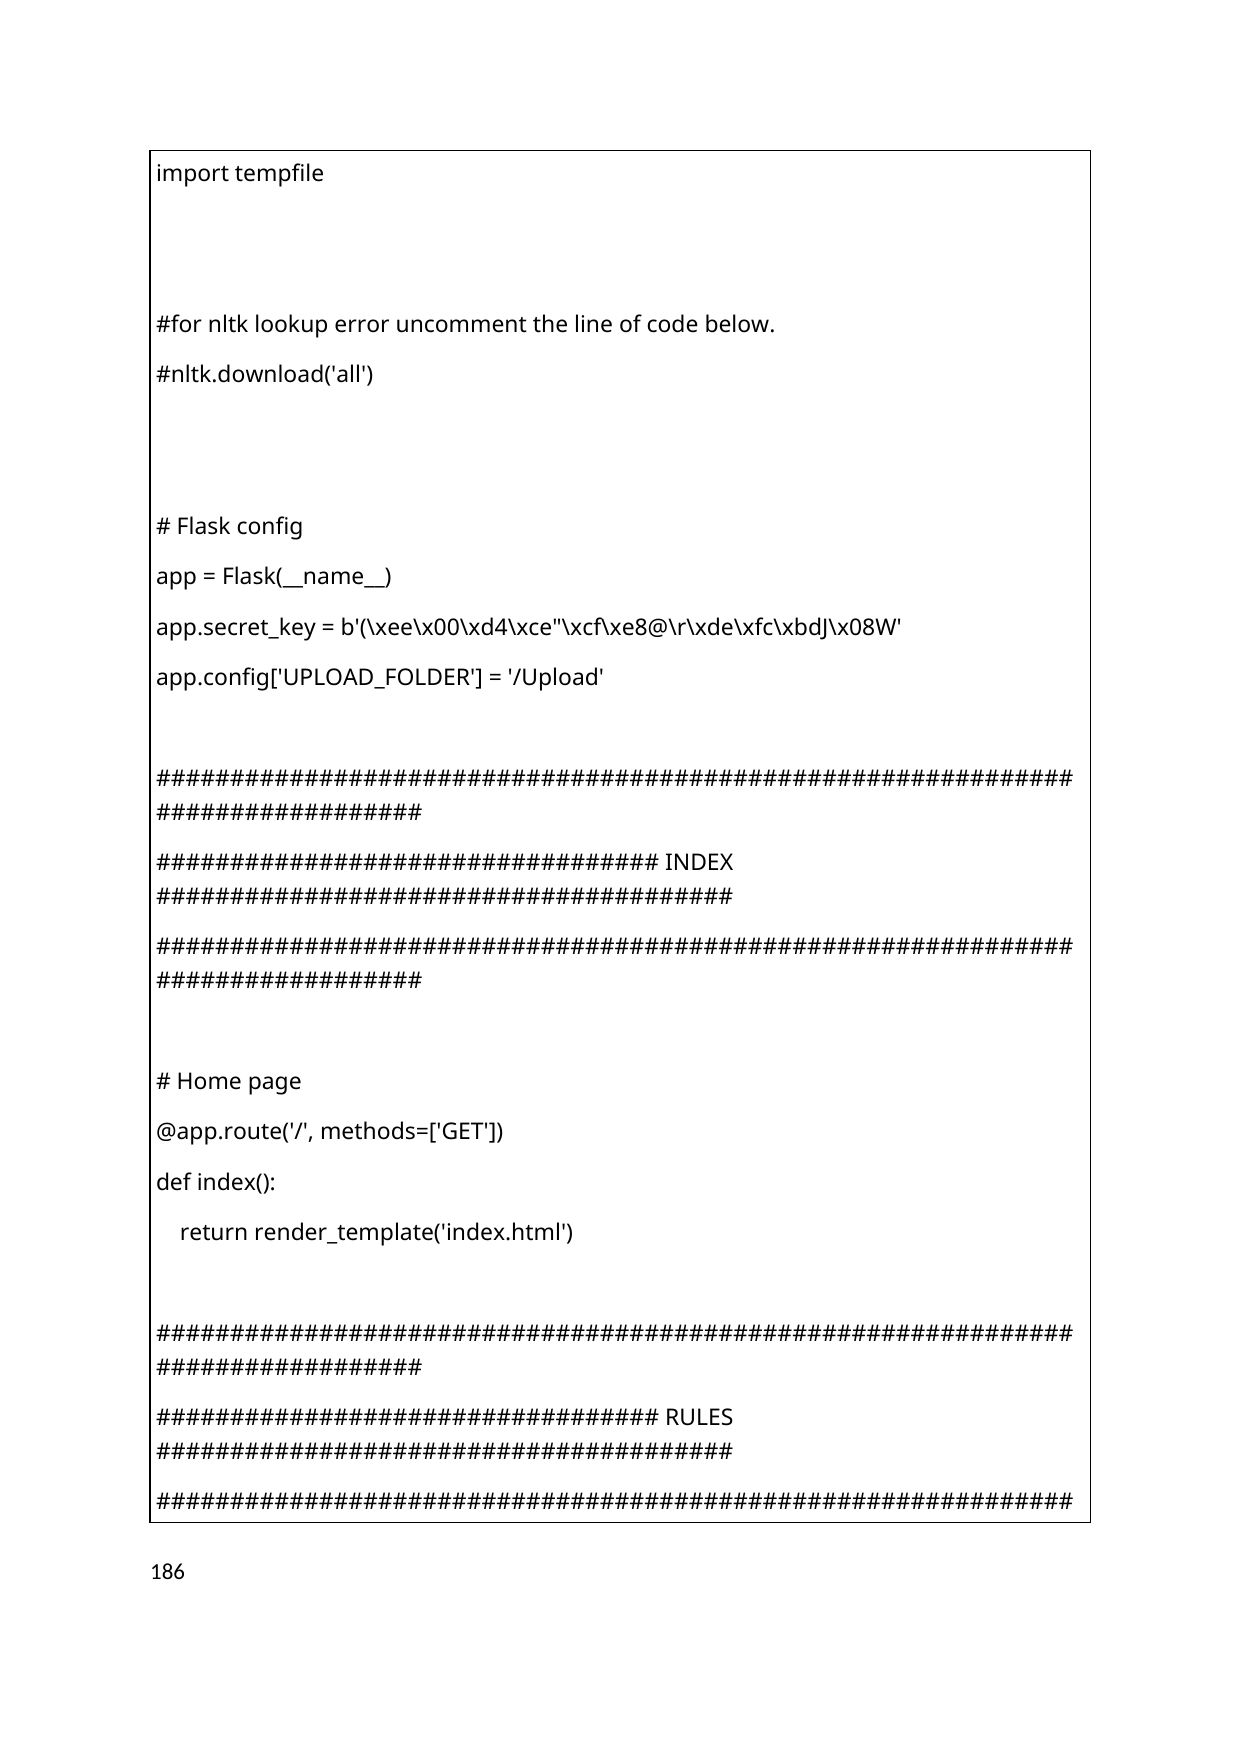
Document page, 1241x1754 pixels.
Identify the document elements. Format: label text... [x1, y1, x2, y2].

table_header import tempfile #for nltk lookup error uncomment the line of code below. #nltk.download('all') # Flask config app = Flask(__name__) app.secret_key = b'(\xee\x00\xd4\xce"\xcf\xe8@\r\xde\xfc\xbdJ\x08W' app.config['UPLOAD_FOLDER'] = '/Upload' ################################################################################ ################################## INDEX ####################################### ################################################################################ # Home page @app.route('/', methods=['GET']) def index(): return render_template('index.html') ################################################################################ ################################## RULES ####################################### ############################################################## [151, 151, 1090, 1522]
